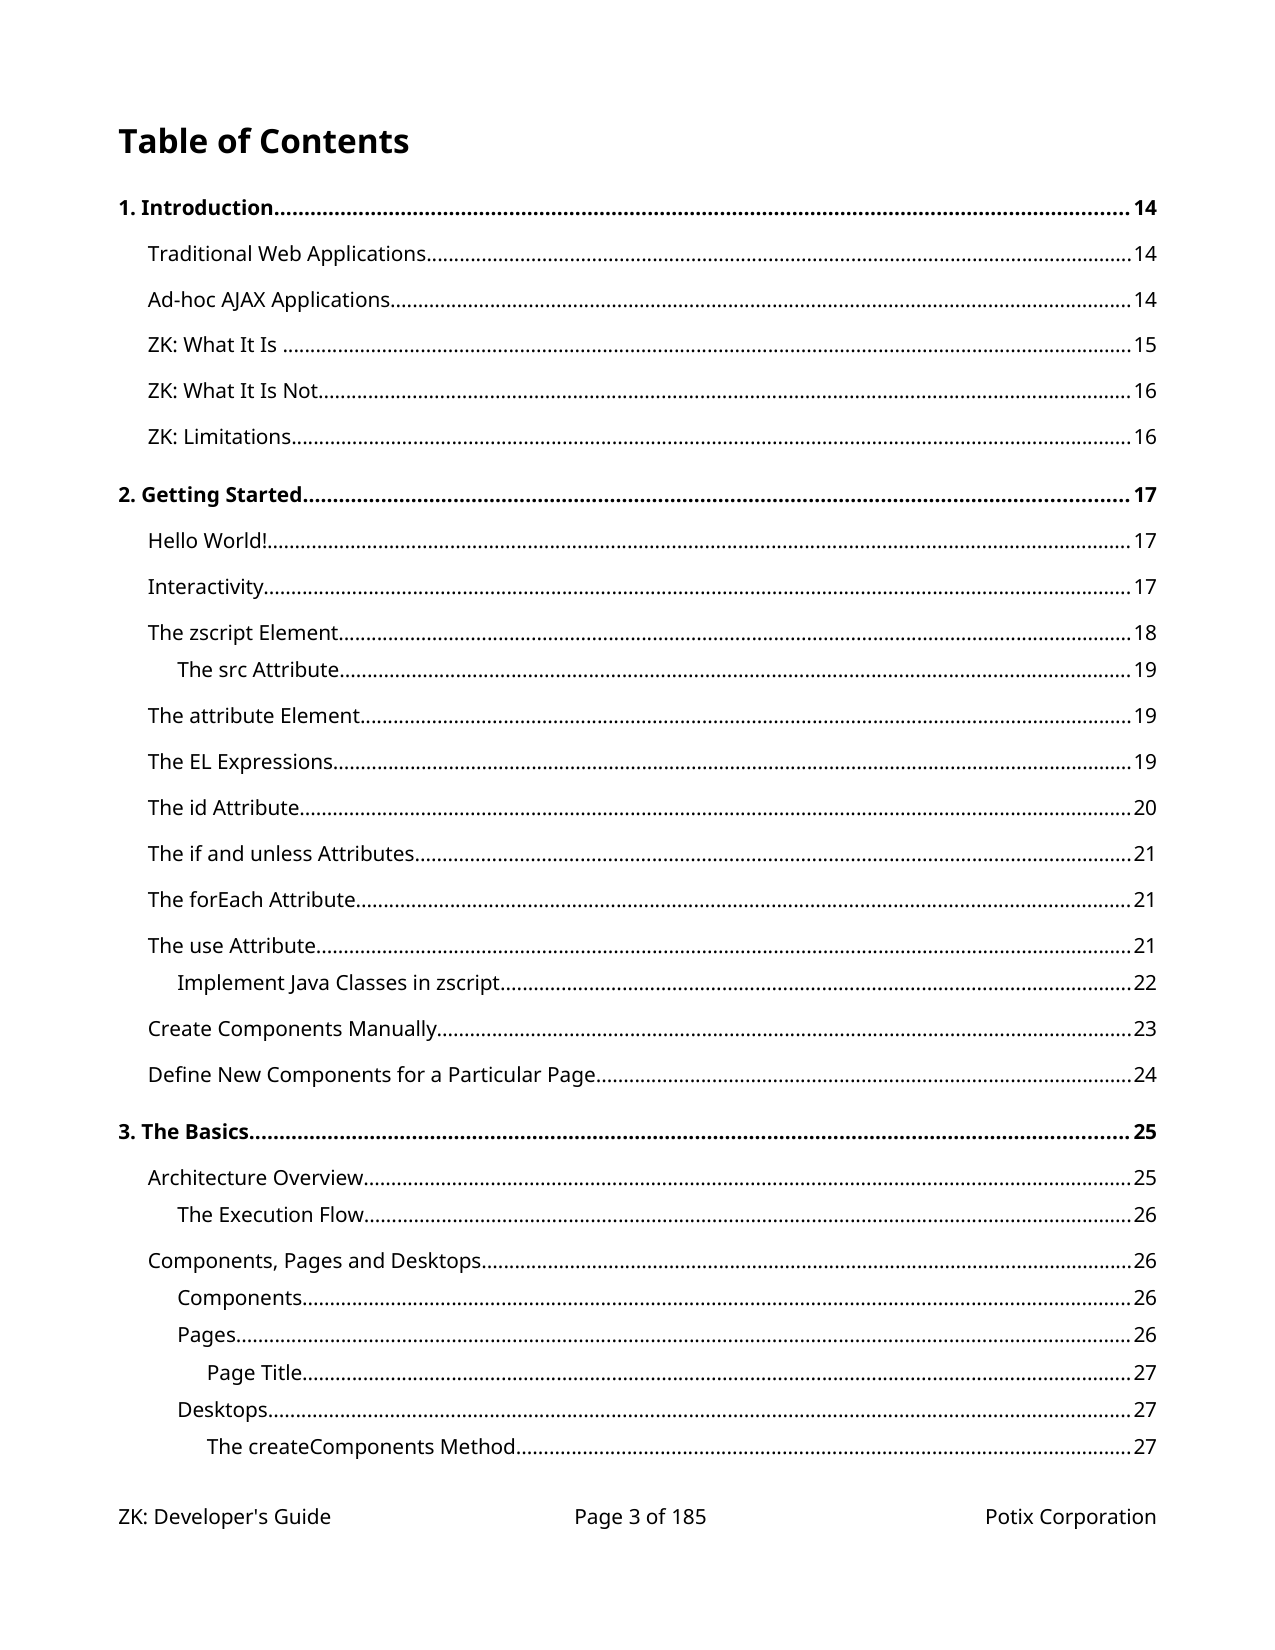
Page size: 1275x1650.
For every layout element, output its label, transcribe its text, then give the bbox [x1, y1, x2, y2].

text Components, Pages and Desktops 26 [148, 1246, 1157, 1274]
text Create Components Manually 23 [148, 1014, 1157, 1042]
text The attribute Element 19 [148, 701, 1157, 729]
text ZK: Limitations 16 [148, 422, 1157, 451]
text ZK: What It Is 15 [148, 331, 1157, 359]
text ZK: What It Is Not 16 [148, 377, 1157, 405]
text Interactivity 17 [148, 572, 1157, 600]
text Architecture Overview 25 [148, 1163, 1157, 1192]
text The zscript Element 18 [148, 618, 1157, 646]
text Hello World! 17 [148, 526, 1157, 554]
text The EL Expressions 19 [148, 747, 1157, 775]
text The Execution Flow 26 [177, 1200, 1157, 1229]
text The if and unless Attributes 21 [148, 839, 1157, 867]
text Define New Components for a Particular Page 24 [148, 1060, 1157, 1088]
text The createComponents Method 27 [207, 1432, 1157, 1460]
text 1. Introduction 14 [118, 193, 1157, 221]
text Ad-hoc AJAX Applications 14 [148, 285, 1157, 313]
text Page Title 27 [207, 1358, 1157, 1386]
text The src Attribute 19 [177, 655, 1157, 683]
text Components 26 [177, 1283, 1157, 1312]
text Pages 26 [177, 1321, 1157, 1349]
text 3. The Basics 25 [118, 1117, 1157, 1146]
text Implement Java Classes in zscript 22 [177, 968, 1157, 996]
text The forEach Attribute 21 [148, 885, 1157, 913]
text 2. Getting Started 17 [118, 480, 1157, 508]
text The id Attribute 20 [148, 793, 1157, 821]
text Desktops 27 [177, 1395, 1157, 1423]
subtitle Table of Contents [118, 118, 1157, 163]
text Traditional Web Applications 14 [148, 239, 1157, 267]
text The use Attribute 21 [148, 931, 1157, 959]
